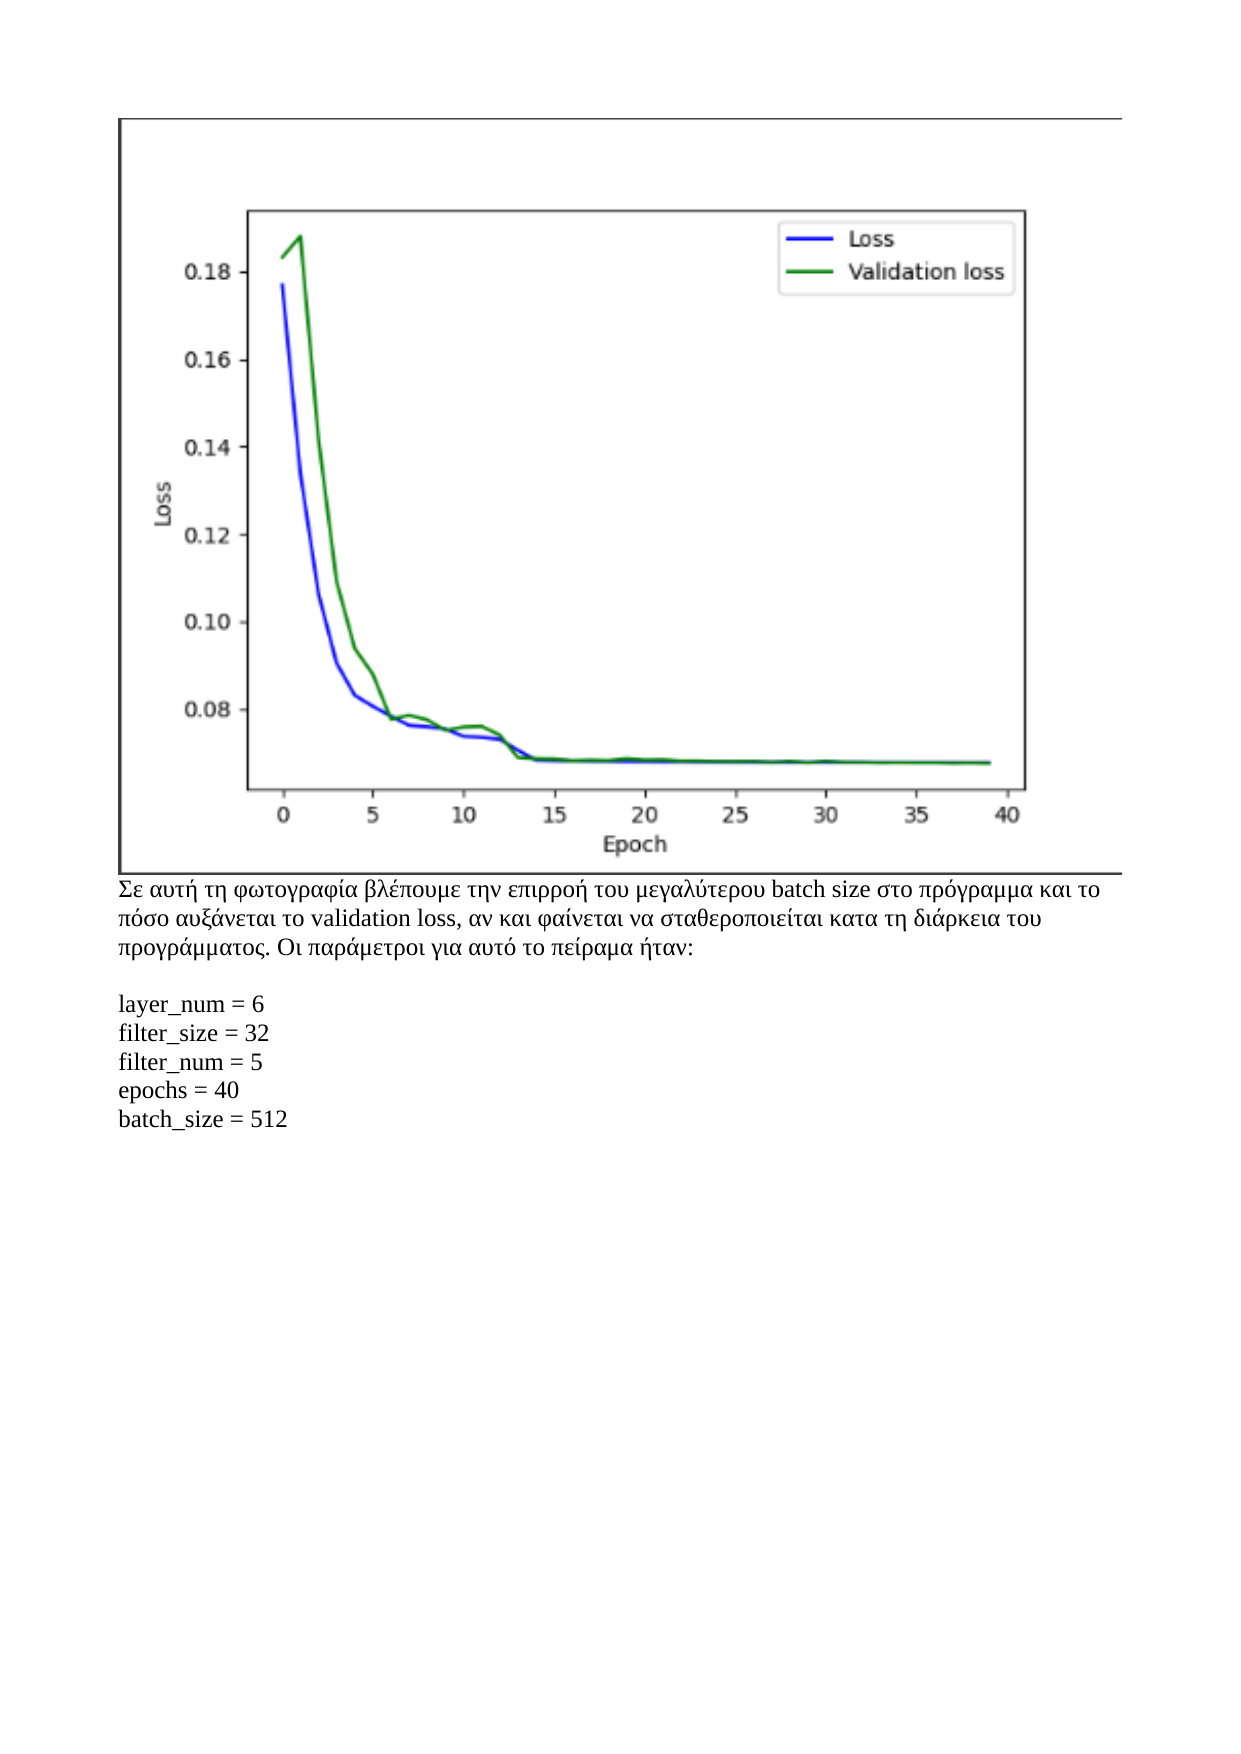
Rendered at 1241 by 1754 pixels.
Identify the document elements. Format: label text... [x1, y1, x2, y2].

text layer_num = 6 [118, 989, 1122, 1018]
text filter_num = 5 [118, 1047, 1122, 1075]
picture [118, 118, 1123, 875]
text batch_size = 512 [118, 1104, 1122, 1133]
text filter_size = 32 [118, 1018, 1122, 1047]
text epochs = 40 [118, 1075, 1122, 1104]
text Σε αυτή τη φωτογραφία βλέπουμε την επιρροή του μεγαλύτερου batch size στο πρόγραμμα και το πόσο αυξάνεται το validation loss, αν και φαίνεται να σταθεροποιείται κατα τη διάρκεια του προγράμματος. Οι παράμετροι για αυτό το πείραμα ήταν: [118, 875, 1122, 960]
